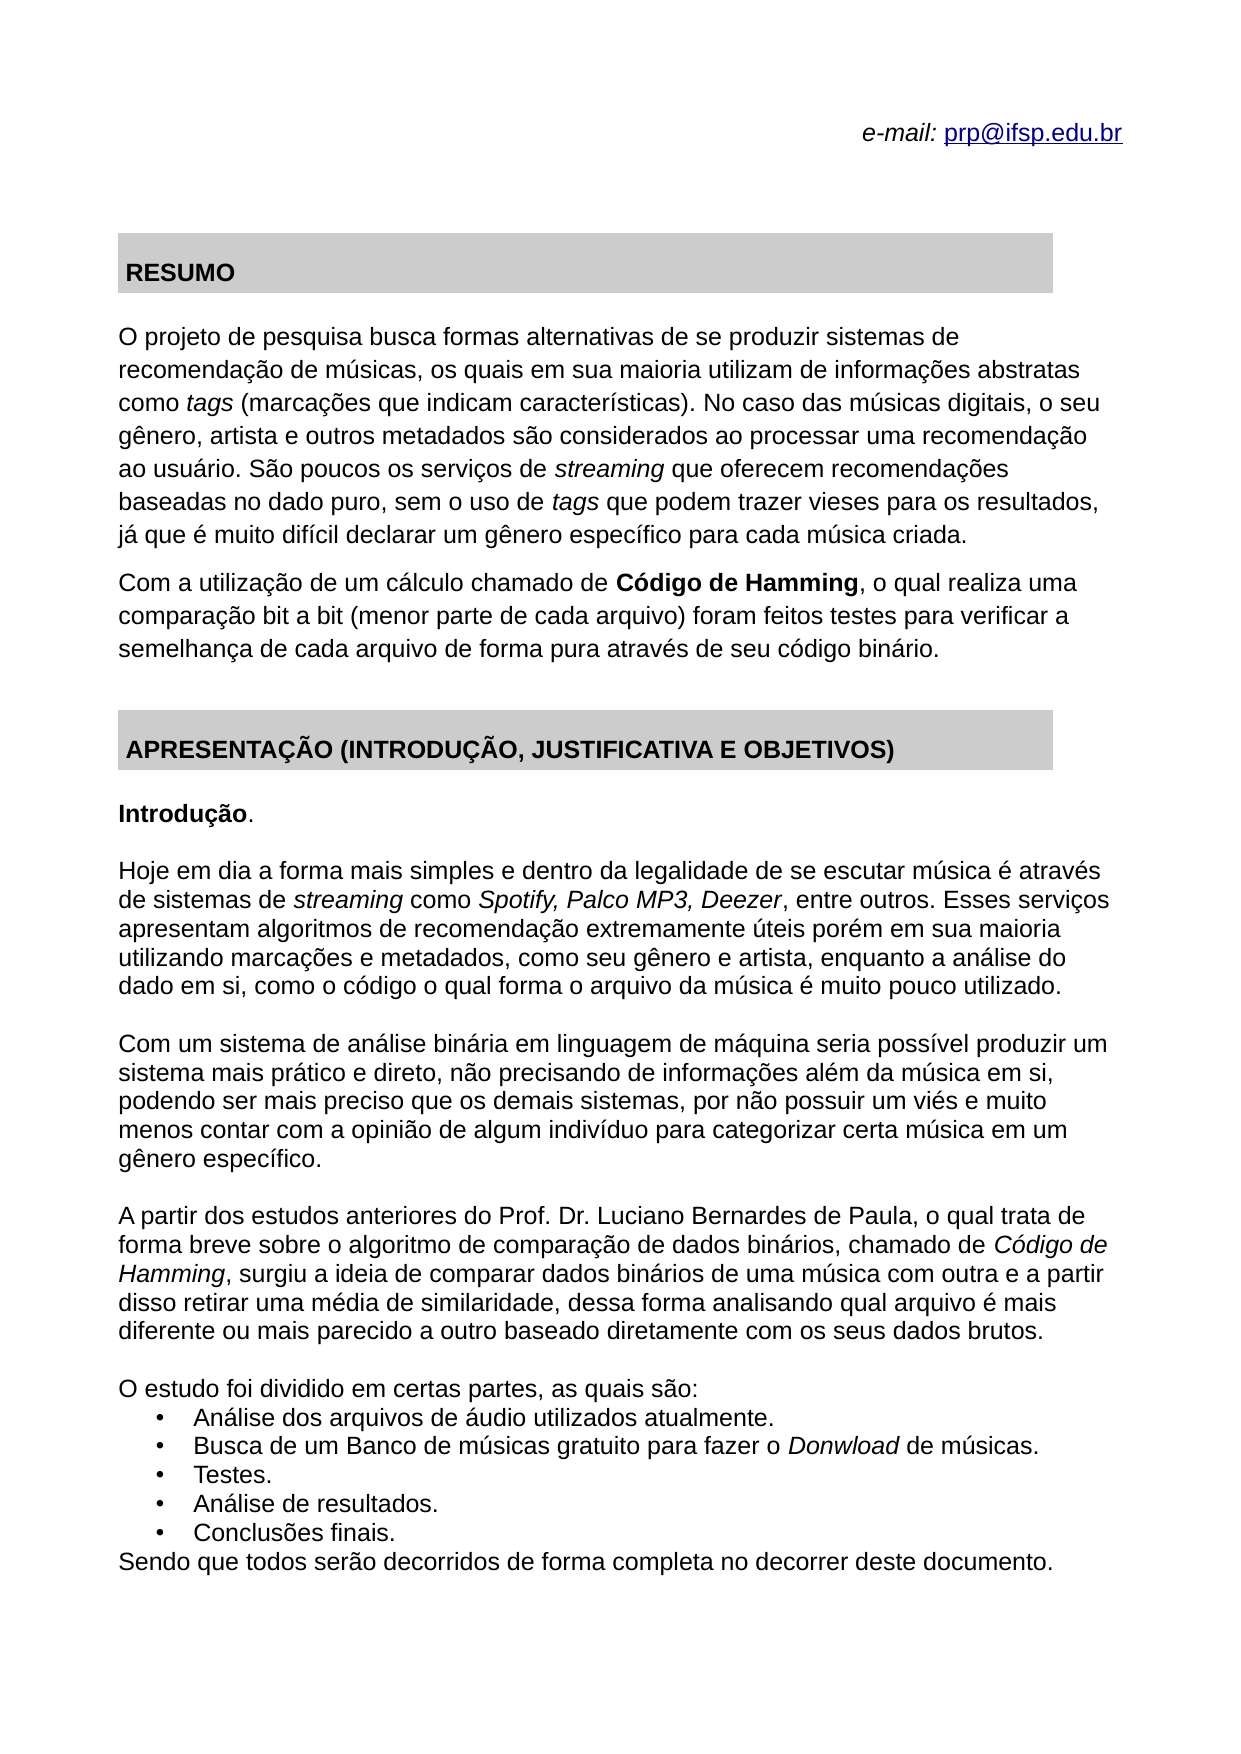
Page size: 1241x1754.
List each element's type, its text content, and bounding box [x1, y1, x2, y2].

text Introdução. [118, 799, 1122, 827]
text Sendo que todos serão decorridos de forma completa no decorrer deste documento. [118, 1547, 1122, 1576]
text O projeto de pesquisa busca formas alternativas de se produzir sistemas de recomendação de músicas, os quais em sua maioria utilizam de informações abstratas como tags (marcações que indicam características). No caso das músicas digitais, o seu gênero, artista e outros metadados são considerados ao processar uma recomendação ao usuário. São poucos os serviços de streaming que oferecem recomendações baseadas no dado puro, sem o uso de tags que podem trazer vieses para os resultados, já que é muito difícil declarar um gênero específico para cada música criada. [118, 322, 1122, 549]
table_header RESUMO [118, 233, 1053, 293]
text A partir dos estudos anteriores do Prof. Dr. Luciano Bernardes de Paula, o qual trata de forma breve sobre o algoritmo de comparação de dados binários, chamado de Código de Hamming, surgiu a ideia de comparar dados binários de uma música com outra e a partir disso retirar uma média de similaridade, dessa forma analisando qual arquivo é mais diferente ou mais parecido a outro baseado diretamente com os seus dados brutos. [118, 1201, 1122, 1345]
text Hoje em dia a forma mais simples e dentro da legalidade de se escutar música é através de sistemas de streaming como Spotify, Palco MP3, Deezer, entre outros. Esses serviços apresentam algoritmos de recomendação extremamente úteis porém em sua maioria utilizando marcações e metadados, como seu gênero e artista, enquanto a análise do dado em si, como o código o qual forma o arquivo da música é muito pouco utilizado. [118, 856, 1122, 1000]
list Conclusões finais. [156, 1518, 1122, 1547]
list Busca de um Banco de músicas gratuito para fazer o Donwload de músicas. [156, 1431, 1122, 1460]
text e-mail: prp@ifsp.edu.br [156, 118, 1122, 147]
text O estudo foi dividido em certas partes, as quais são: [118, 1374, 1122, 1402]
text Com a utilização de um cálculo chamado de Código de Hamming, o qual realiza uma comparação bit a bit (menor parte de cada arquivo) foram feitos testes para verificar a semelhança de cada arquivo de forma pura através de seu código binário. [118, 568, 1122, 662]
list Análise de resultados. [156, 1489, 1122, 1518]
list Análise dos arquivos de áudio utilizados atualmente. [156, 1402, 1122, 1431]
table_header APRESENTAÇÃO (INTRODUÇÃO, JUSTIFICATIVA E OBJETIVOS) [118, 710, 1053, 770]
text Com um sistema de análise binária em linguagem de máquina seria possível produzir um sistema mais prático e direto, não precisando de informações além da música em si, podendo ser mais preciso que os demais sistemas, por não possuir um viés e muito menos contar com a opinião de algum indivíduo para categorizar certa música em um gênero específico. [118, 1029, 1122, 1172]
list Testes. [156, 1460, 1122, 1489]
